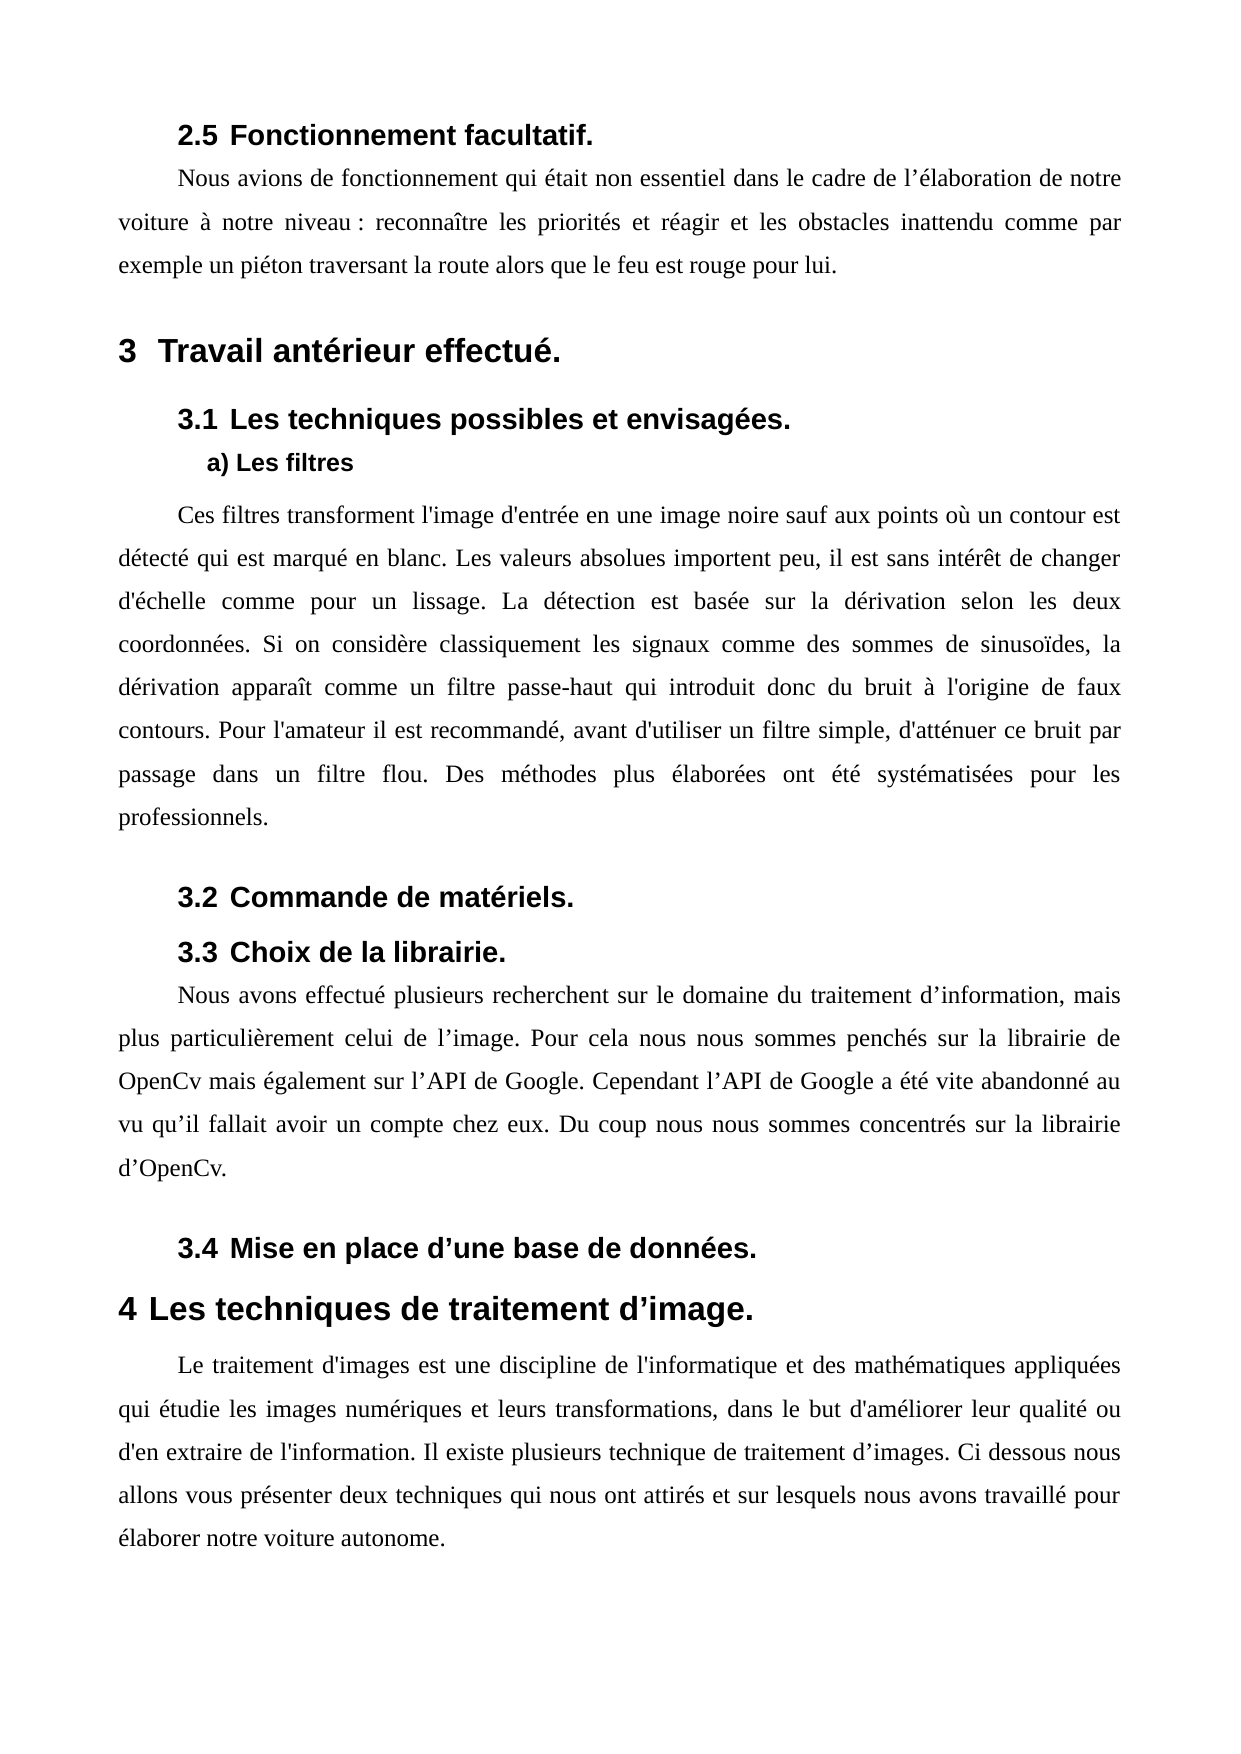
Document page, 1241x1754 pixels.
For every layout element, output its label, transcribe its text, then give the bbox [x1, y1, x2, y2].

subtitle Les filtres [118, 448, 1122, 476]
subtitle Les techniques possibles et envisagées. [118, 402, 1122, 436]
text Ces filtres transforment l'image d'entrée en une image noire sauf aux points où un contour est détecté qui est marqué en blanc. Les valeurs absolues importent peu, il est sans intérêt de changer d'échelle comme pour un lissage. La détection est basée sur la dérivation selon les deux coordonnées. Si on considère classiquement les signaux comme des sommes de sinusoïdes, la dérivation apparaît comme un filtre passe-haut qui introduit donc du bruit à l'origine de faux contours. Pour l'amateur il est recommandé, avant d'utiliser un filtre simple, d'atténuer ce bruit par passage dans un filtre flou. Des méthodes plus élaborées ont été systématisées pour les professionnels. [118, 500, 1122, 831]
subtitle Les techniques de traitement d’image. [118, 1289, 1122, 1327]
subtitle Fonctionnement facultatif. [118, 118, 1122, 152]
subtitle Mise en place d’une base de données. [118, 1231, 1122, 1265]
subtitle Travail antérieur effectué. [118, 331, 1122, 370]
text Nous avons effectué plusieurs recherchent sur le domaine du traitement d’information, mais plus particulièrement celui de l’image. Pour cela nous nous sommes penchés sur la librairie de OpenCv mais également sur l’API de Google. Cependant l’API de Google a été vite abandonné au vu qu’il fallait avoir un compte chez eux. Du coup nous nous sommes concentrés sur la librairie d’OpenCv. [118, 980, 1122, 1181]
subtitle Choix de la librairie. [118, 935, 1122, 968]
subtitle Le traitement d'images est une discipline de l'informatique et des mathématiques appliquées qui étudie les images numériques et leurs transformations, dans le but d'améliorer leur qualité ou d'en extraire de l'information. Il existe plusieurs technique de traitement d’images. Ci dessous nous allons vous présenter deux techniques qui nous ont attirés et sur lesquels nous avons travaillé pour élaborer notre voiture autonome. [118, 1351, 1122, 1552]
subtitle Commande de matériels. [118, 881, 1122, 914]
text Nous avions de fonctionnement qui était non essentiel dans le cadre de l’élaboration de notre voiture à notre niveau : reconnaître les priorités et réagir et les obstacles inattendu comme par exemple un piéton traversant la route alors que le feu est rouge pour lui. [118, 163, 1122, 278]
